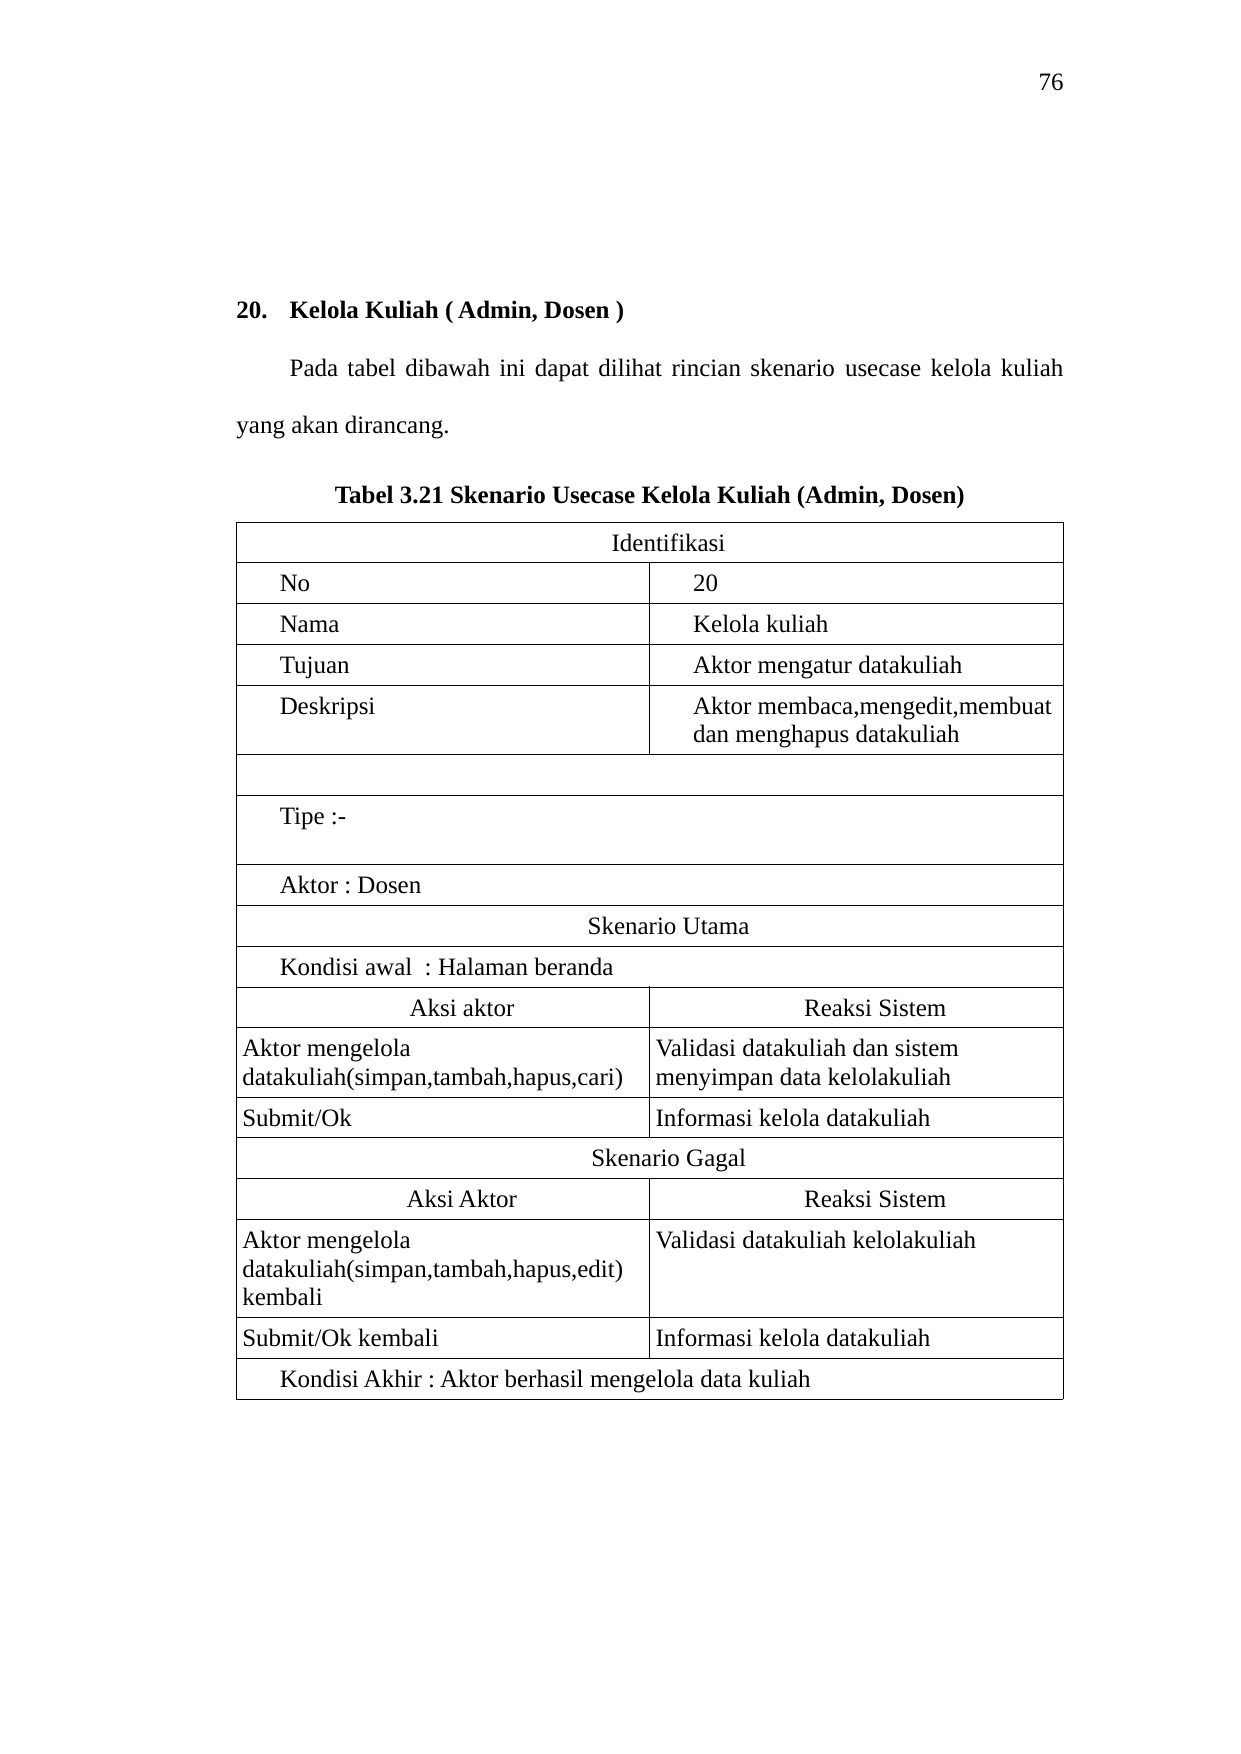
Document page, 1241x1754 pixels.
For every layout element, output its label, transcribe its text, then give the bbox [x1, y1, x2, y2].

table_cell Aktor mengelola datakuliah(simpan,tambah,hapus,edit) kembali [237, 1220, 649, 1317]
table_cell Kondisi awal : Halaman beranda [237, 947, 1063, 986]
table_cell No [237, 563, 649, 603]
table_cell Validasi datakuliah dan sistem menyimpan data kelolakuliah [650, 1028, 1063, 1097]
text Tabel 3.21 Skenario Usecase Kelola Kuliah (Admin, Dosen) [236, 480, 1063, 509]
table_cell Aksi Aktor [237, 1179, 649, 1219]
table_cell Kelola kuliah [650, 604, 1063, 644]
table_cell Reaksi Sistem [650, 1179, 1063, 1219]
table_cell Informasi kelola datakuliah [650, 1098, 1063, 1137]
table_cell Deskripsi [237, 686, 649, 754]
table_cell Aktor membaca,mengedit,membuat dan menghapus datakuliah [650, 686, 1063, 754]
table_cell Aktor mengatur datakuliah [650, 645, 1063, 684]
table_cell Skenario Gagal [237, 1138, 1063, 1178]
table_cell Validasi datakuliah kelolakuliah [650, 1220, 1063, 1317]
table_cell Kondisi Akhir : Aktor berhasil mengelola data kuliah [237, 1359, 1063, 1398]
table_cell Aksi aktor [237, 988, 649, 1027]
table_cell Submit/Ok [237, 1098, 649, 1137]
table_cell [237, 755, 1063, 795]
table_cell Nama [237, 604, 649, 644]
table_cell Tipe :- [237, 796, 1063, 864]
table_cell 20 [650, 563, 1063, 603]
table_cell Reaksi Sistem [650, 988, 1063, 1027]
table_cell Aktor mengelola datakuliah(simpan,tambah,hapus,cari) [237, 1028, 649, 1097]
table_cell Tujuan [237, 645, 649, 684]
list Kelola Kuliah ( Admin, Dosen ) [236, 295, 1063, 324]
table_cell Informasi kelola datakuliah [650, 1318, 1063, 1358]
table_cell Aktor : Dosen [237, 865, 1063, 905]
table_header Identifikasi [237, 523, 1063, 562]
text Pada tabel dibawah ini dapat dilihat rincian skenario usecase kelola kuliah yang akan dirancang. [236, 353, 1063, 439]
table_cell Skenario Utama [237, 906, 1063, 946]
table_cell Submit/Ok kembali [237, 1318, 649, 1358]
